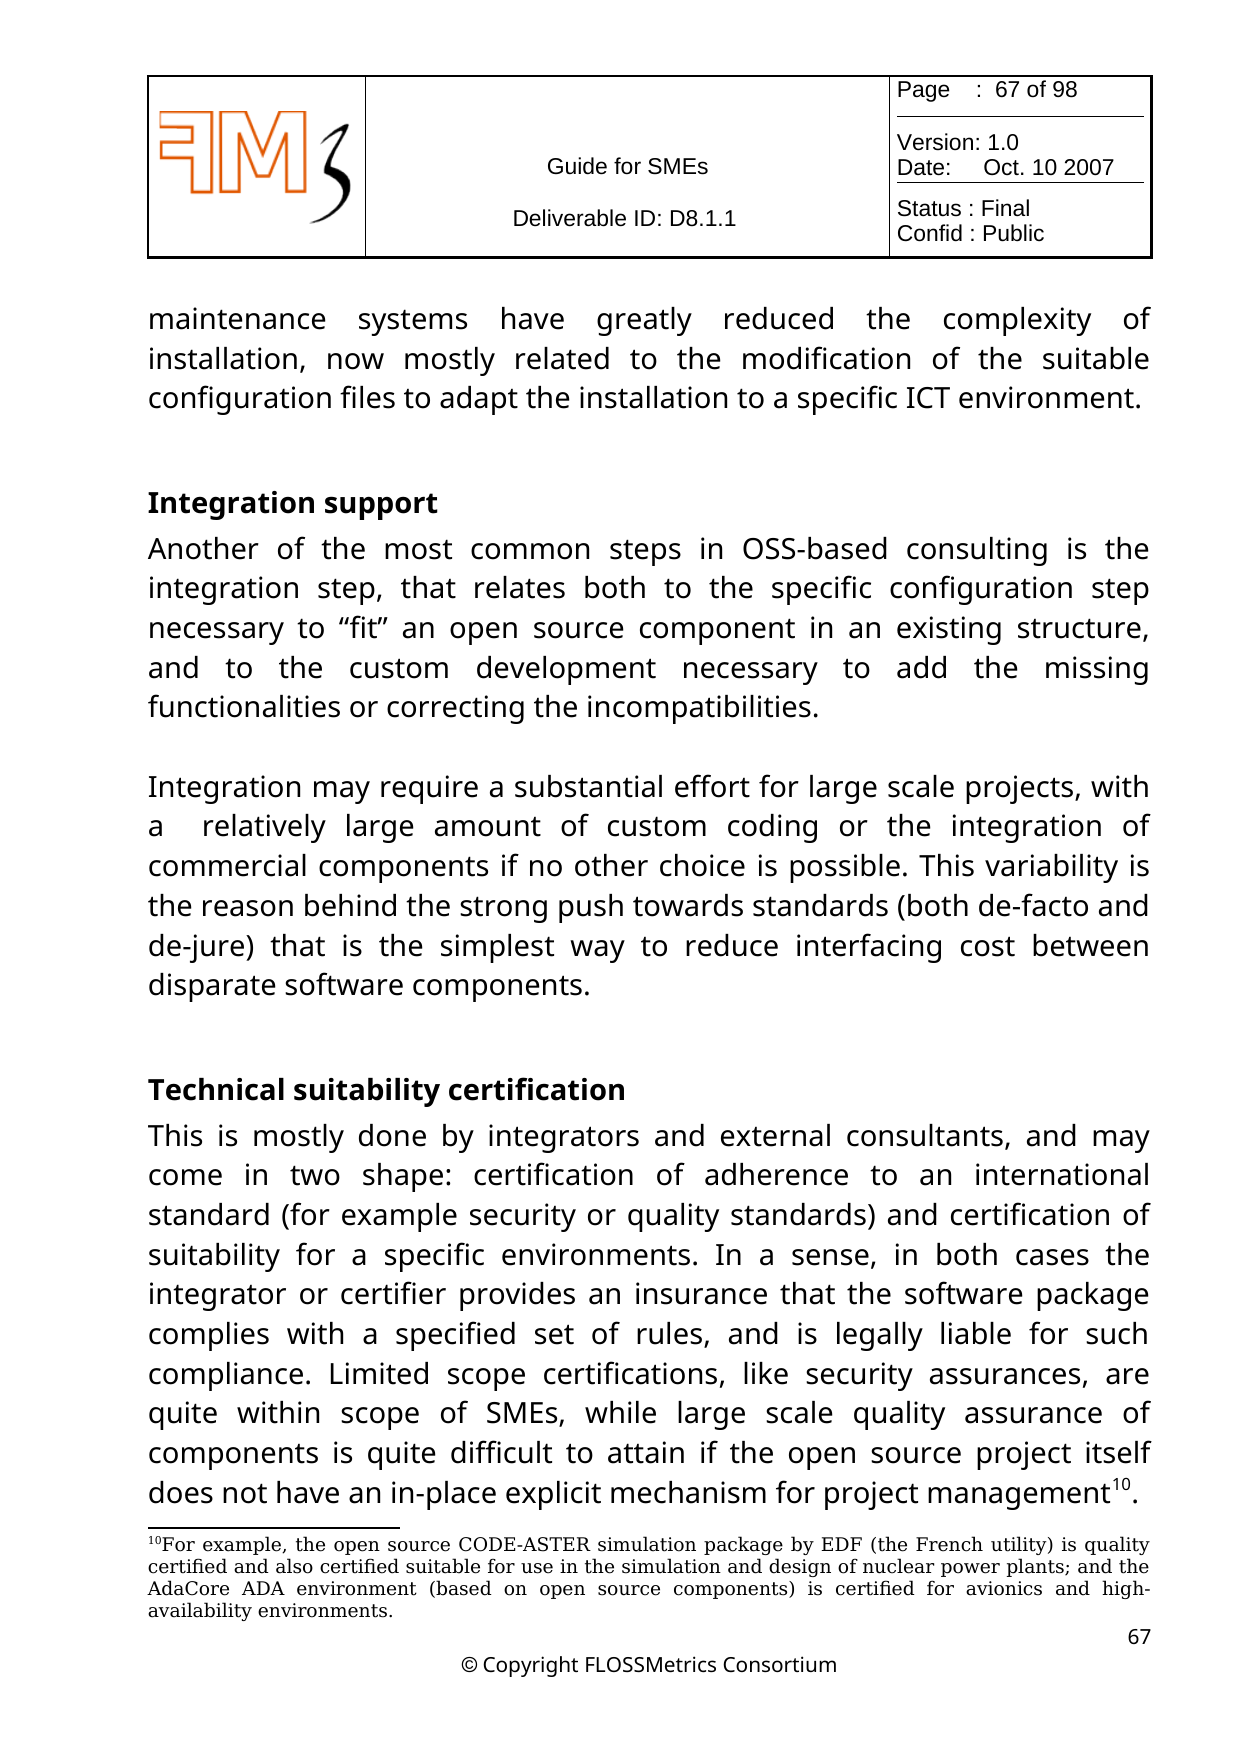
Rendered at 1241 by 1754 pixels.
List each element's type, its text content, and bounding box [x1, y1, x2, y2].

text maintenance systems have greatly reduced the complexity of installation, now mostly related to the modification of the suitable configuration files to adapt the installation to a specific ICT environment. [148, 298, 1151, 417]
text This is mostly done by integrators and external consultants, and may come in two shape: certification of adherence to an international standard (for example security or quality standards) and certification of suitability for a specific environments. In a sense, in both cases the integrator or certifier provides an insurance that the software package complies with a specified set of rules, and is legally liable for such compliance. Limited scope certifications, like security assurances, are quite within scope of SMEs, while large scale quality assurance of components is quite difficult to attain if the open source project itself does not have an in-place explicit mechanism for project management. [148, 1115, 1151, 1512]
text For example, the open source CODE-ASTER simulation package by EDF (the French utility) is quality certified and also certified suitable for use in the simulation and design of nuclear power plants; and the AdaCore ADA environment (based on open source components) is certified for avionics and high-availability environments. [148, 1534, 1151, 1622]
text Integration may require a substantial effort for large scale projects, with a relatively large amount of custom coding or the integration of commercial components if no other choice is possible. This variability is the reason behind the strong push towards standards (both de-facto and de-jure) that is the simplest way to reduce interfacing cost between disparate software components. [148, 766, 1151, 1004]
subtitle Integration support [148, 482, 1151, 522]
text Another of the most common steps in OSS-based consulting is the integration step, that relates both to the specific configuration step necessary to “fit” an open source component in an existing structure, and to the custom development necessary to add the missing functionalities or correcting the incompatibilities. [148, 528, 1151, 726]
subtitle Technical suitability certification [148, 1069, 1151, 1108]
picture [159, 111, 351, 224]
